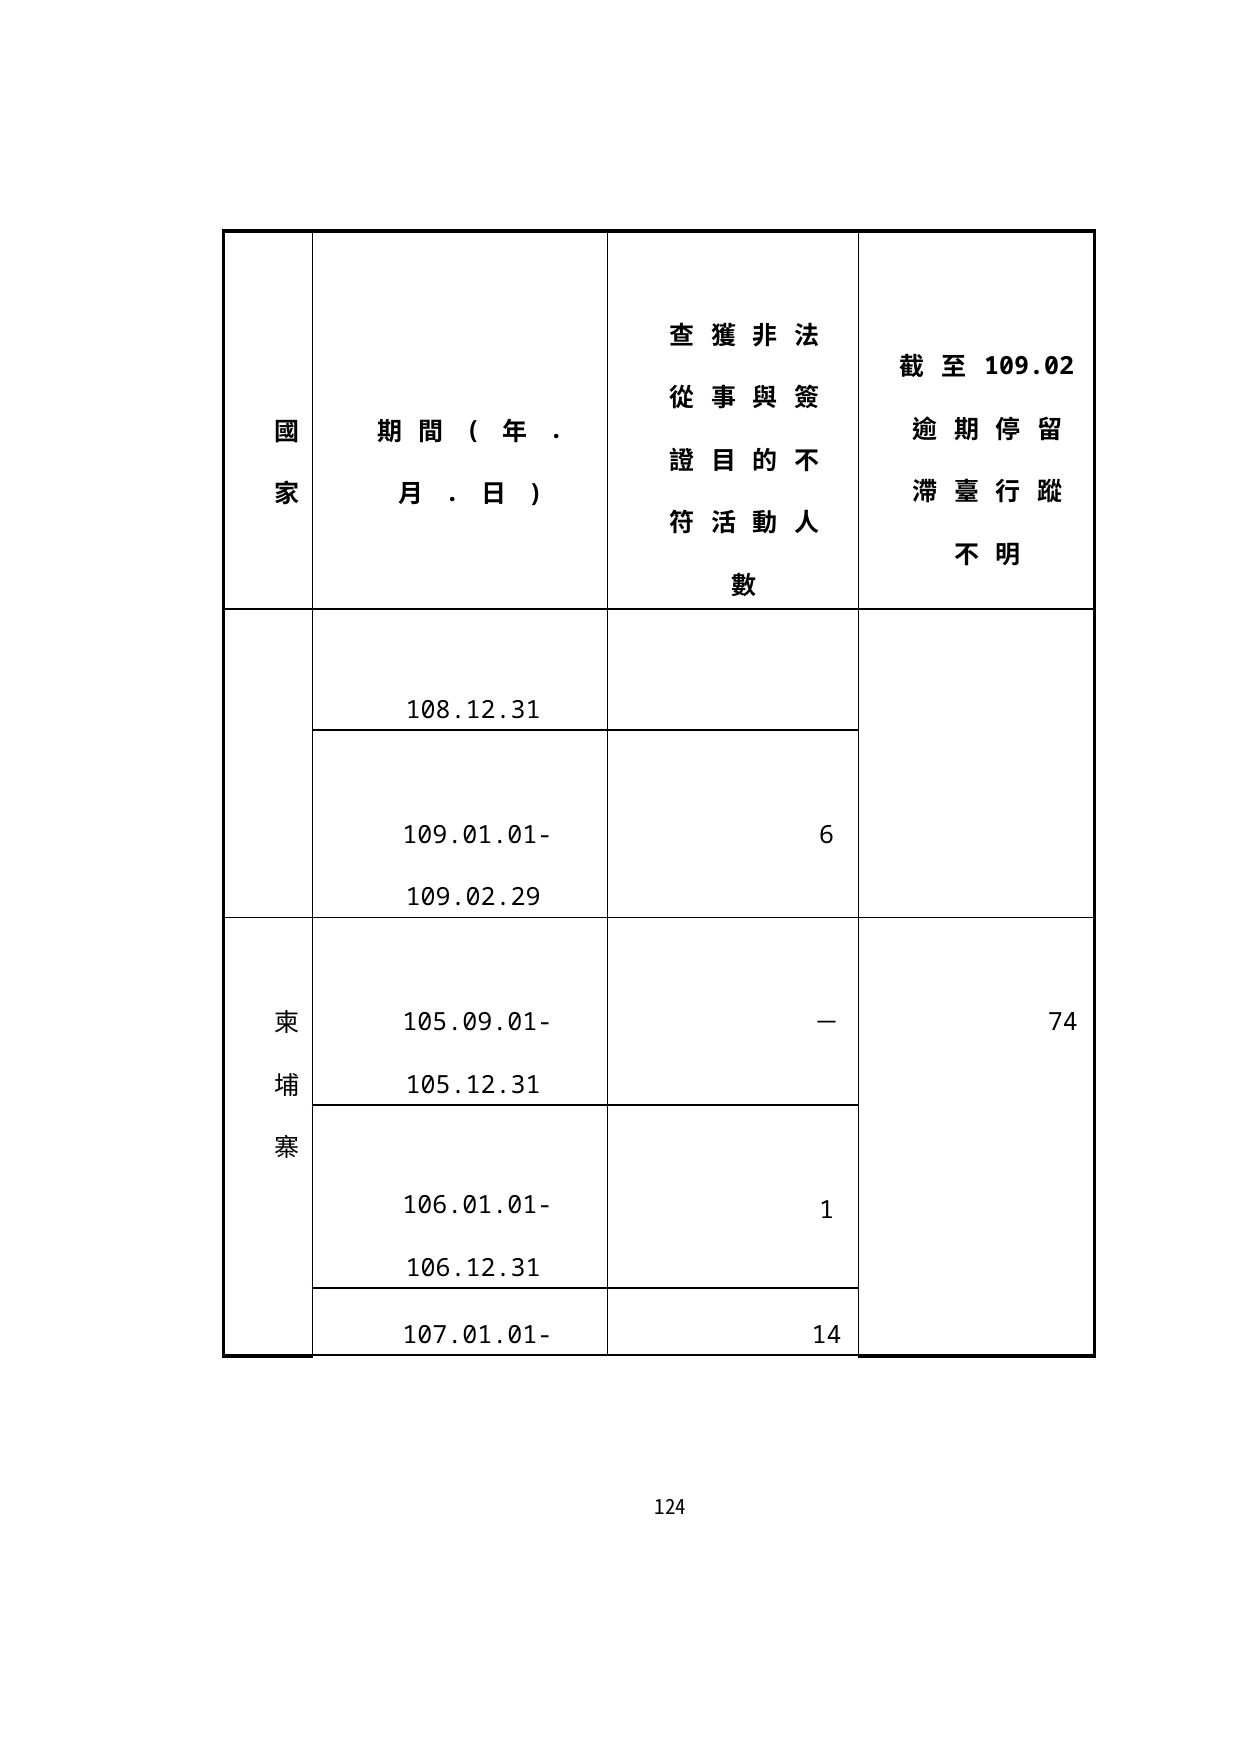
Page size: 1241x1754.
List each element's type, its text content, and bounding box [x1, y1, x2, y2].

table_cell [608, 610, 858, 729]
table_header 截至109.02逾期停留滯臺行蹤不明 [859, 233, 1093, 608]
table_header 查獲非法從事與簽證目的不符活動人數 [608, 233, 858, 608]
table_cell 柬埔寨 [225, 918, 312, 1354]
table_cell 109.01.01-109.02.29 [313, 731, 607, 917]
table_header 期間(年.月.日) [313, 233, 607, 608]
table_cell 6 [608, 731, 858, 917]
table_cell 107.01.01- [313, 1289, 607, 1354]
table_cell 14 [608, 1289, 858, 1354]
table_cell 105.09.01-105.12.31 [313, 918, 607, 1104]
table_cell 108.12.31 [313, 610, 607, 729]
table_cell 1 [608, 1106, 858, 1287]
table_header 國家 [225, 233, 312, 608]
table_cell － [608, 918, 858, 1104]
table_cell 74 [859, 918, 1093, 1354]
table_cell [859, 610, 1093, 917]
table_cell [225, 610, 312, 917]
table_cell 106.01.01-106.12.31 [313, 1106, 607, 1287]
